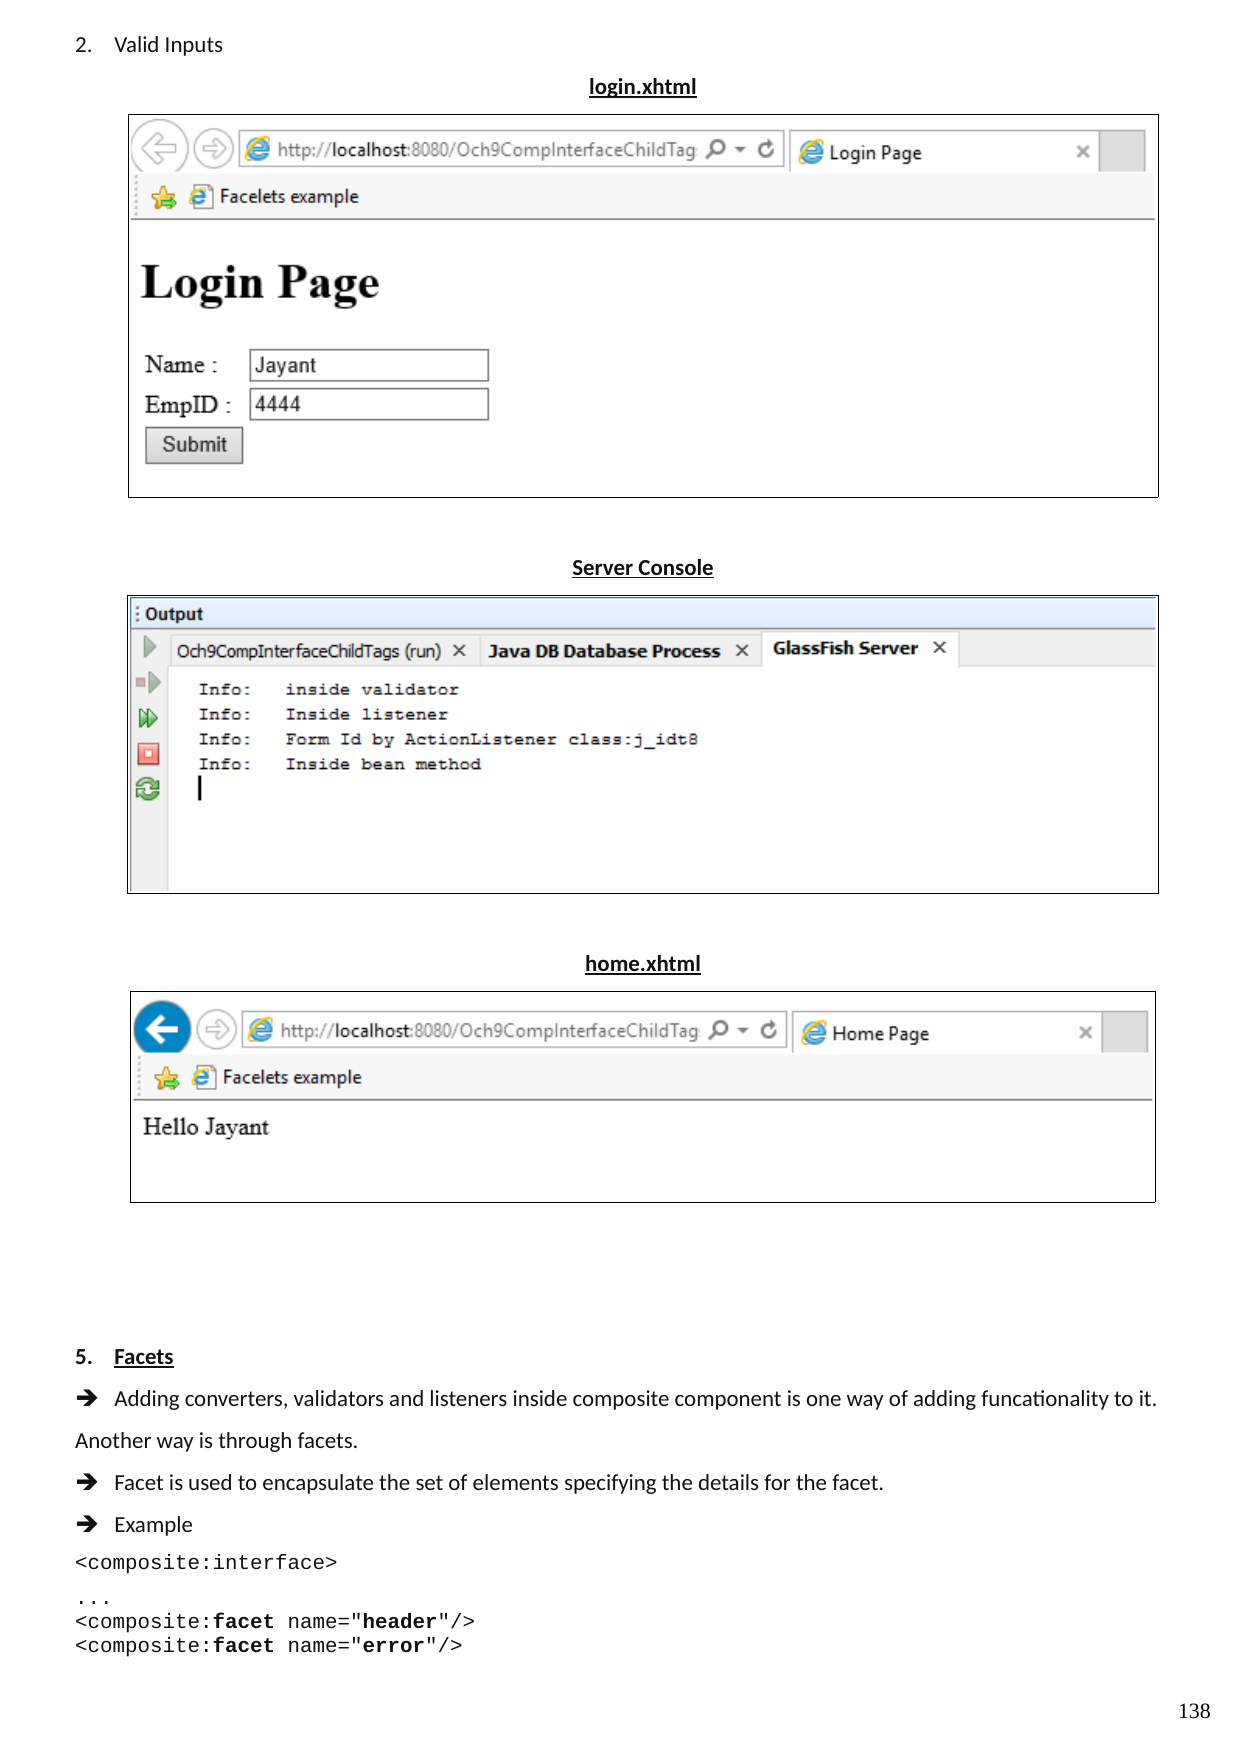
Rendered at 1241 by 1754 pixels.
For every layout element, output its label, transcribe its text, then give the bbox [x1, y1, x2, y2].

list Adding converters, validators and listeners inside composite component is one way of adding funcationality to it. Another way is through facets. [75, 1384, 1211, 1454]
text <composite:interface> [75, 1552, 1211, 1576]
list Facet is used to encapsulate the set of elements specifying the details for the facet. [75, 1468, 1211, 1496]
text Server Console [75, 553, 1211, 581]
text home.xhtml [75, 949, 1211, 977]
text ... [75, 1587, 1211, 1611]
text <composite:facet name="error"/> [75, 1635, 1211, 1658]
text login.xhtml [75, 72, 1211, 100]
text <composite:facet name="header"/> [75, 1611, 1211, 1635]
text 5. Facets [75, 1342, 1211, 1370]
text 2. Valid Inputs [75, 30, 1211, 58]
list Example [75, 1510, 1211, 1538]
